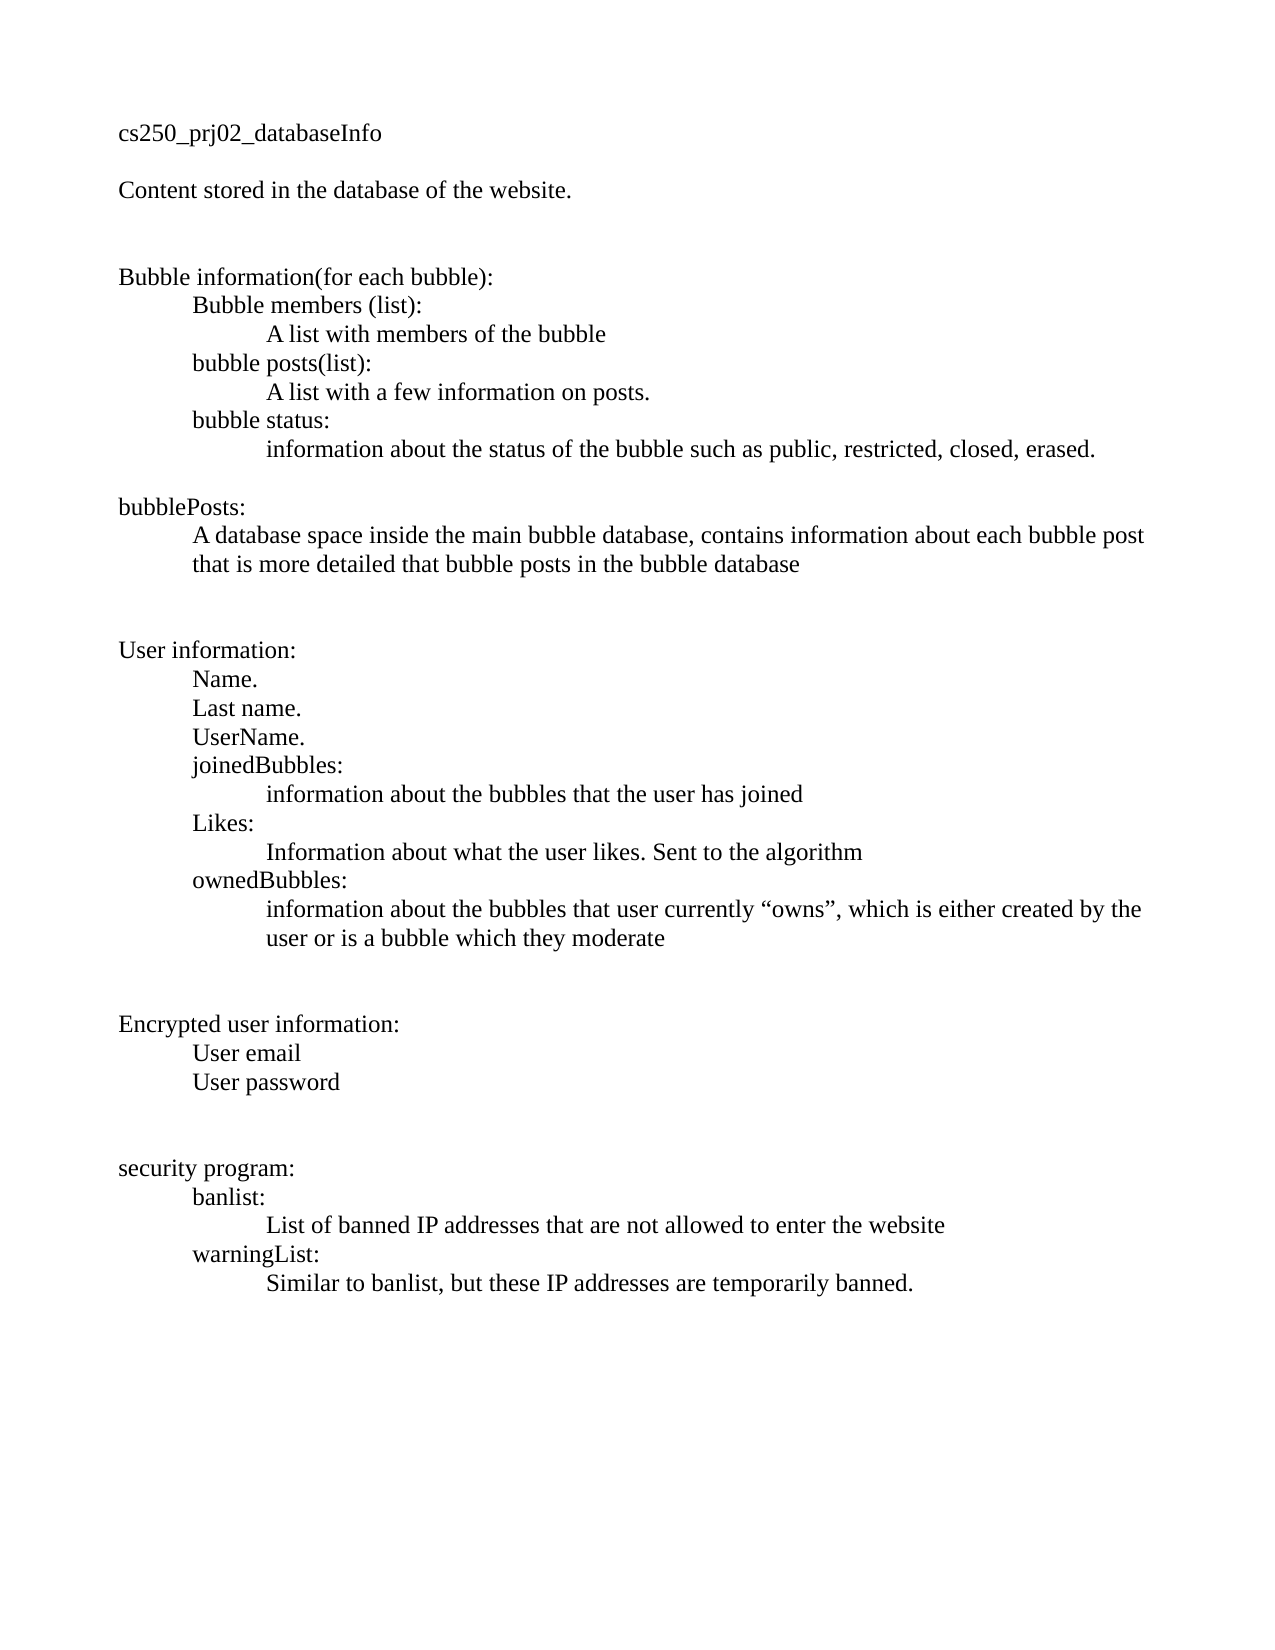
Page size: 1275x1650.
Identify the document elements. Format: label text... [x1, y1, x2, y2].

text Bubble information(for each bubble): [118, 262, 1157, 291]
text bubblePosts: [118, 492, 1157, 521]
text User password [118, 1067, 1157, 1096]
text bubble status: [118, 406, 1157, 434]
text bubble posts(list): [118, 348, 1157, 377]
text information about the bubbles that the user has joined [118, 779, 1157, 808]
text Name. [118, 664, 1157, 693]
text Last name. [118, 693, 1157, 722]
text information about the bubbles that user currently “owns”, which is either created by the user or is a bubble which they moderate [118, 894, 1157, 952]
text Similar to banlist, but these IP addresses are temporarily banned. [118, 1268, 1157, 1297]
text User information: [118, 636, 1157, 664]
text Encrypted user information: [118, 1009, 1157, 1038]
text joinedBubbles: [118, 751, 1157, 779]
text banlist: [118, 1182, 1157, 1211]
text security program: [118, 1153, 1157, 1182]
text UserName. [118, 722, 1157, 751]
text Bubble members (list): [118, 291, 1157, 319]
text A list with members of the bubble [118, 319, 1157, 348]
text List of banned IP addresses that are not allowed to enter the website [118, 1211, 1157, 1239]
text cs250_prj02_databaseInfo [118, 118, 1157, 147]
text Information about what the user likes. Sent to the algorithm [118, 837, 1157, 866]
text User email [118, 1038, 1157, 1067]
text warningList: [118, 1239, 1157, 1268]
text Content stored in the database of the website. [118, 176, 1157, 204]
text A list with a few information on posts. [118, 377, 1157, 406]
text A database space inside the main bubble database, contains information about each bubble post that is more detailed that bubble posts in the bubble database [118, 521, 1157, 578]
text ownedBubbles: [118, 866, 1157, 894]
text Likes: [118, 808, 1157, 837]
text information about the status of the bubble such as public, restricted, closed, erased. [118, 434, 1157, 463]
